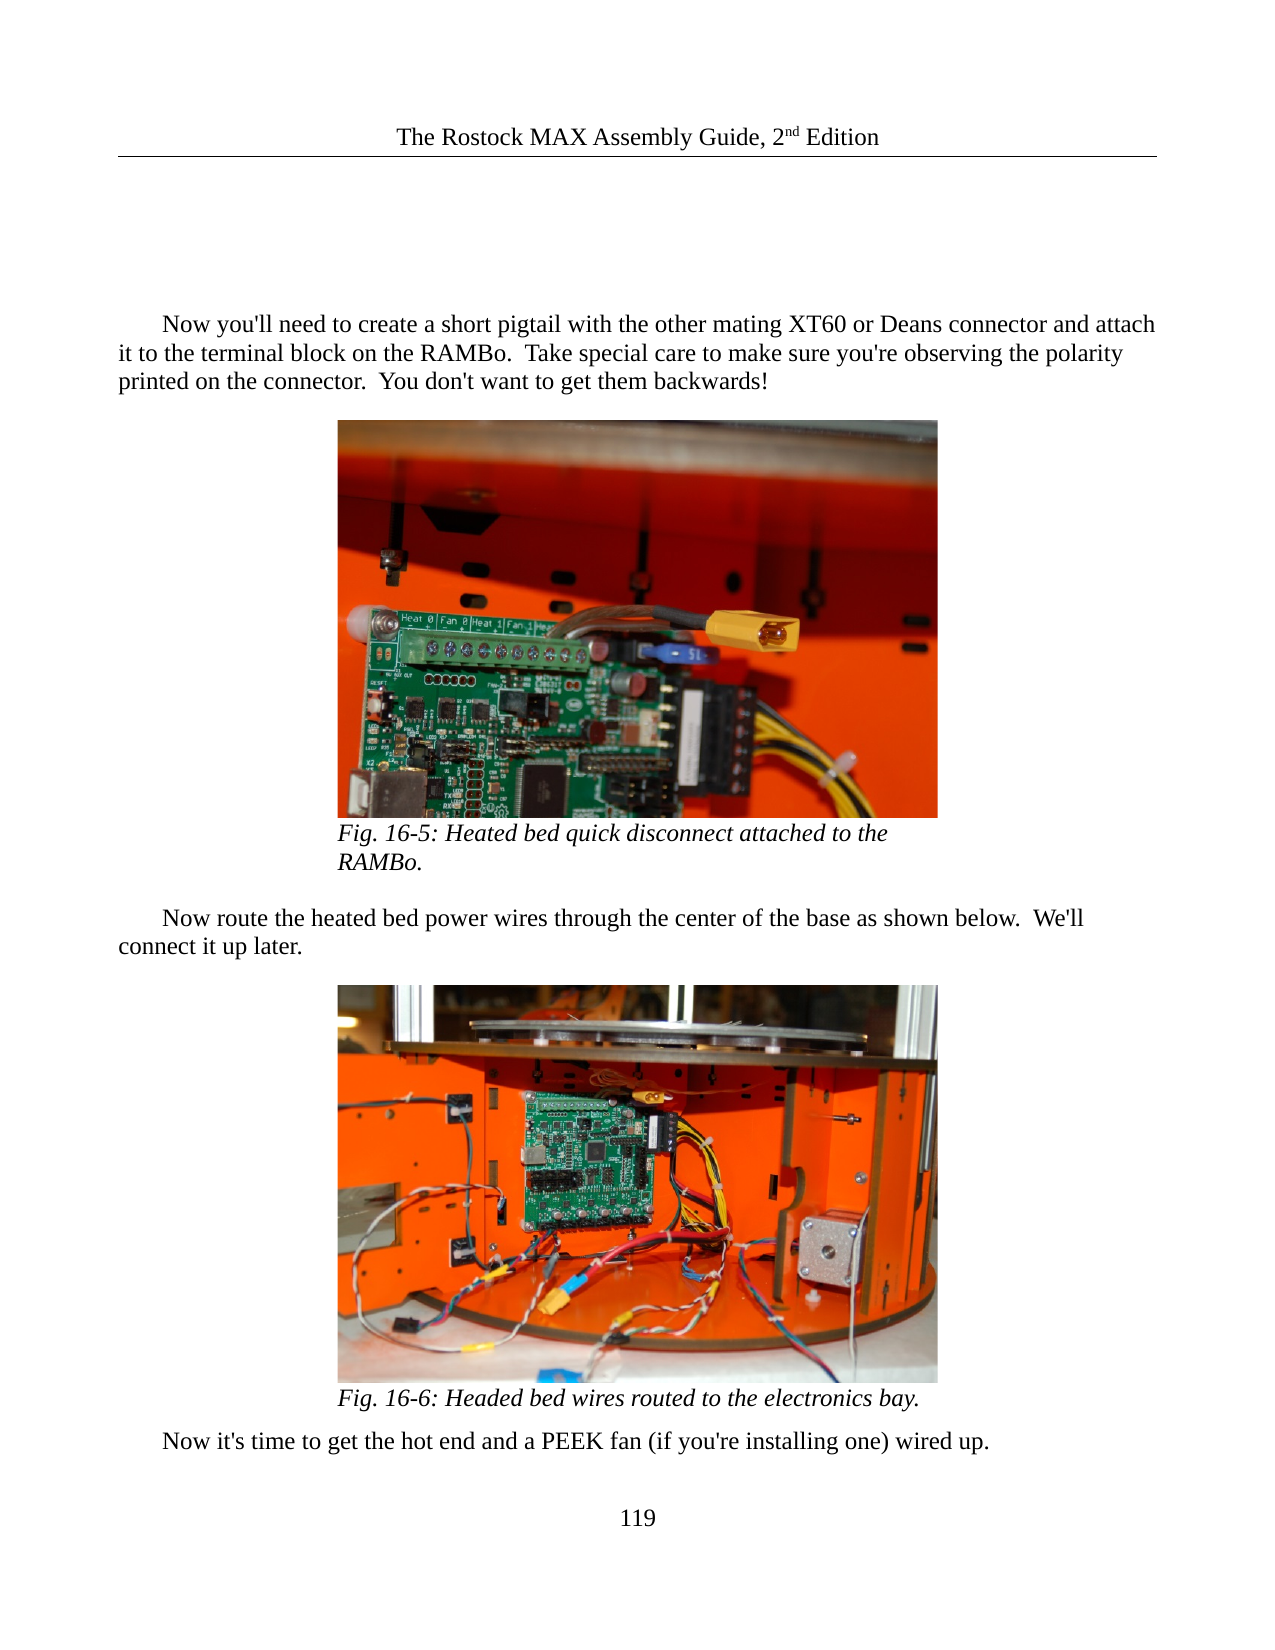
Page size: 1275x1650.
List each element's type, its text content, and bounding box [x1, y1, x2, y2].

picture [337, 985, 938, 1383]
text Fig. 16-5: Heated bed quick disconnect attached to the RAMBo. [337, 818, 937, 875]
text Now route the heated bed power wires through the center of the base as shown below. We'll connect it up later. [118, 903, 1157, 960]
text Now you'll need to create a short pigtail with the other mating XT60 or Deans connector and attach it to the terminal block on the RAMBo. Take special care to make sure you're observing the polarity printed on the connector. You don't want to get them backwards! [118, 309, 1157, 395]
text Now it's time to get the hot end and a PEEK fan (if you're installing one) wired up. [118, 1426, 1157, 1455]
text Fig. 16-6: Headed bed wires routed to the electronics bay. [337, 1383, 937, 1412]
picture [337, 420, 938, 818]
